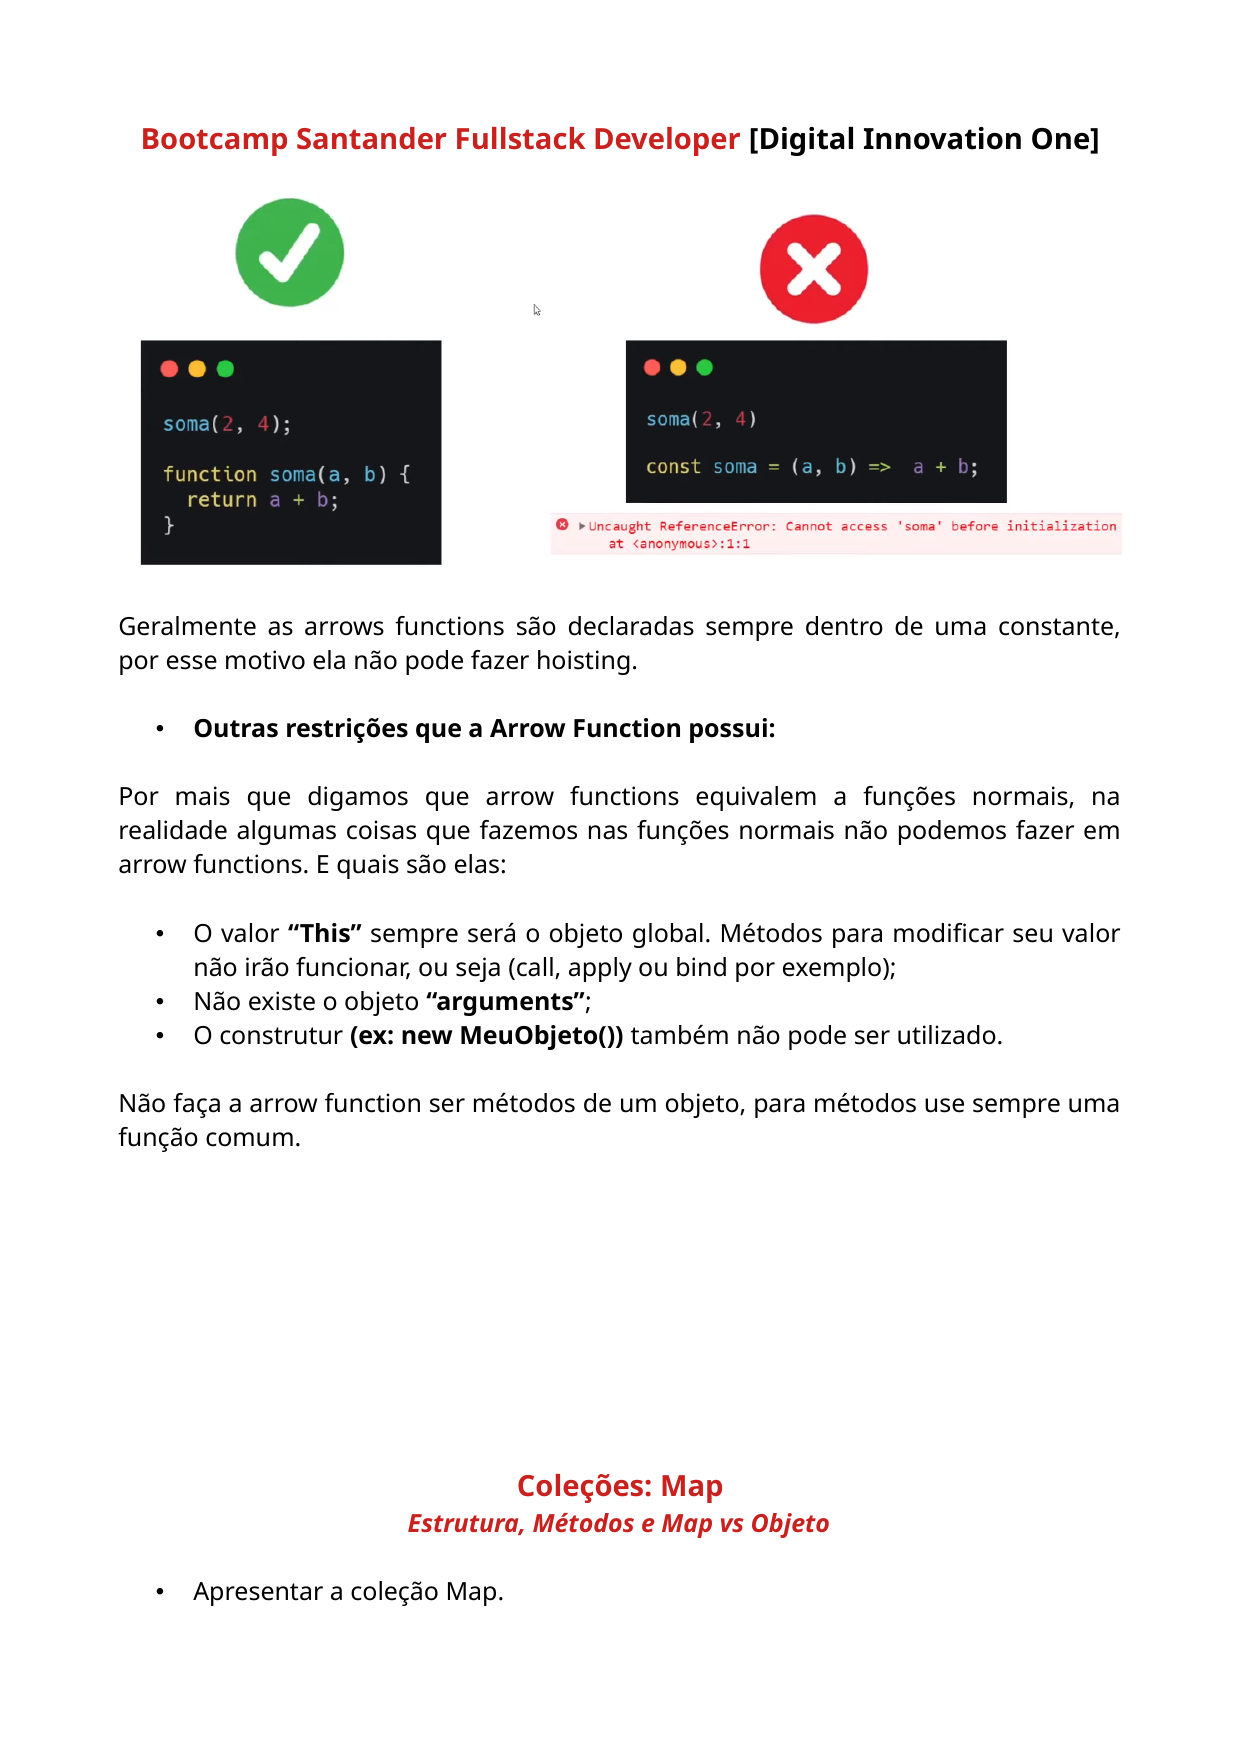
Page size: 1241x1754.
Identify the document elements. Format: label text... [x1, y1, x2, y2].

text Não faça a arrow function ser métodos de um objeto, para métodos use sempre uma função comum. [118, 1086, 1122, 1154]
text Por mais que digamos que arrow functions equivalem a funções normais, na realidade algumas coisas que fazemos nas funções normais não podemos fazer em arrow functions. E quais são elas: [118, 779, 1122, 881]
picture [118, 198, 1123, 575]
list Apresentar a coleção Map. [156, 1573, 1122, 1607]
list Não existe o objeto “arguments”; [156, 983, 1122, 1017]
list Outras restrições que a Arrow Function possui: [156, 711, 1122, 745]
text Coleções: Map [118, 1466, 1122, 1505]
list O construtur (ex: new MeuObjeto()) também não pode ser utilizado. [156, 1017, 1122, 1051]
text Geralmente as arrows functions são declaradas sempre dentro de uma constante, por esse motivo ela não pode fazer hoisting. [118, 609, 1122, 677]
list O valor “This” sempre será o objeto global. Métodos para modificar seu valor não irão funcionar, ou seja (call, apply ou bind por exemplo); [156, 915, 1122, 983]
text Estrutura, Métodos e Map vs Objeto [118, 1505, 1122, 1539]
